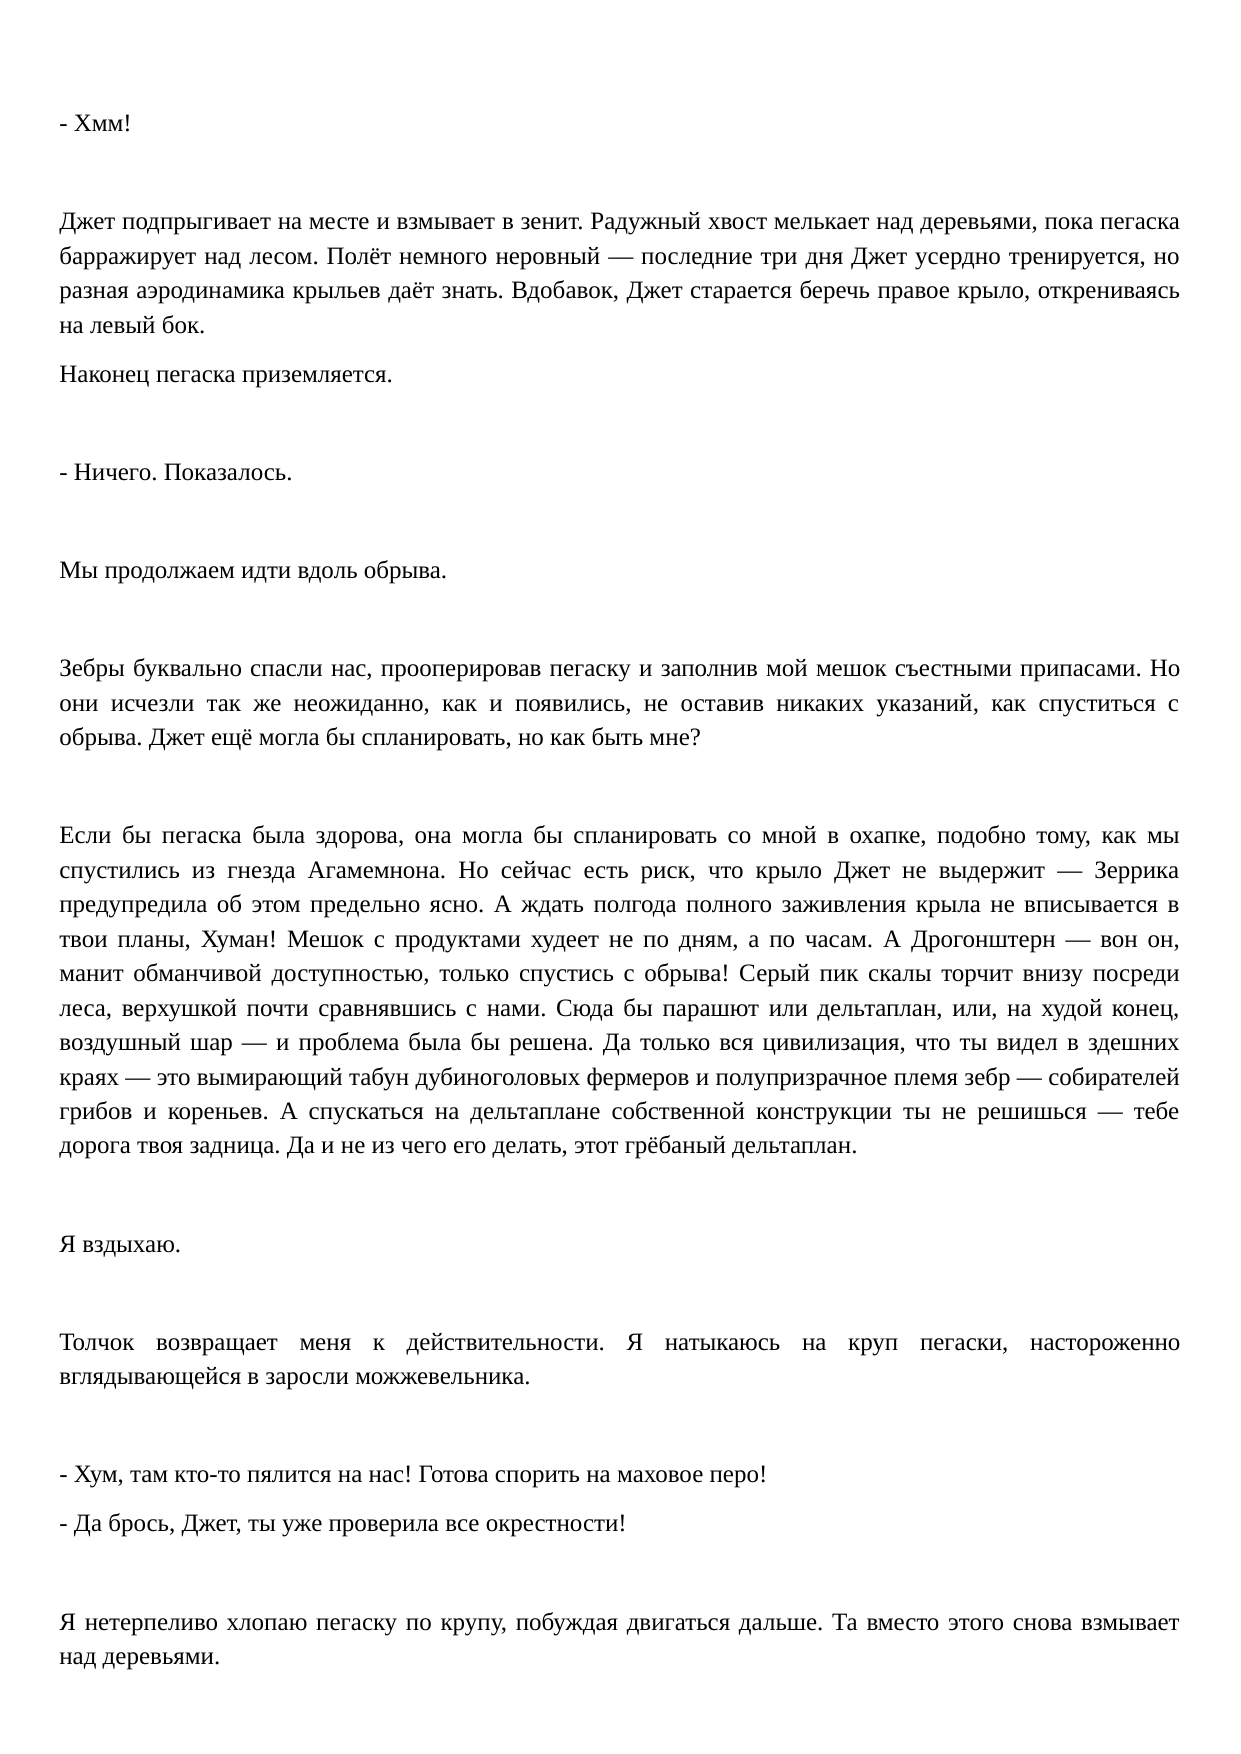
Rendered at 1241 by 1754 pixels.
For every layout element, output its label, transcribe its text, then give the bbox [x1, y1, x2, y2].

text - Хмм! [59, 108, 1181, 137]
text - Да брось, Джет, ты уже проверила все окрестности! [59, 1508, 1181, 1537]
text Я нетерпеливо хлопаю пегаску по крупу, побуждая двигаться дальше. Та вместо этого снова взмывает над деревьями. [59, 1607, 1181, 1670]
text Толчок возвращает меня к действительности. Я натыкаюсь на круп пегаски, настороженно вглядывающейся в заросли можжевельника. [59, 1327, 1181, 1390]
text Я вздыхаю. [59, 1229, 1181, 1257]
text Джет подпрыгивает на месте и взмывает в зенит. Радужный хвост мелькает над деревьями, пока пегаска барражирует над лесом. Полёт немного неровный — последние три дня Джет усердно тренируется, но разная аэродинамика крыльев даёт знать. Вдобавок, Джет старается беречь правое крыло, открениваясь на левый бок. [59, 206, 1181, 338]
text - Хум, там кто-то пялится на нас! Готова спорить на маховое перо! [59, 1459, 1181, 1488]
text - Ничего. Показалось. [59, 457, 1181, 486]
text Если бы пегаска была здорова, она могла бы спланировать со мной в охапке, подобно тому, как мы спустились из гнезда Агамемнона. Но сейчас есть риск, что крыло Джет не выдержит — Зеррика предупредила об этом предельно ясно. А ждать полгода полного заживления крыла не вписывается в твои планы, Хуман! Мешок с продуктами худеет не по дням, а по часам. А Дрогонштерн — вон он, манит обманчивой доступностью, только спустись с обрыва! Серый пик скалы торчит внизу посреди леса, верхушкой почти сравнявшись с нами. Сюда бы парашют или дельтаплан, или, на худой конец, воздушный шар — и проблема была бы решена. Да только вся цивилизация, что ты видел в здешних краях — это вымирающий табун дубиноголовых фермеров и полупризрачное племя зебр — собирателей грибов и кореньев. А спускаться на дельтаплане собственной конструкции ты не решишься — тебе дорога твоя задница. Да и не из чего его делать, этот грёбаный дельтаплан. [59, 820, 1181, 1159]
text Наконец пегаска приземляется. [59, 359, 1181, 387]
text Мы продолжаем идти вдоль обрыва. [59, 555, 1181, 584]
text Зебры буквально спасли нас, прооперировав пегаску и заполнив мой мешок съестными припасами. Но они исчезли так же неожиданно, как и появились, не оставив никаких указаний, как спуститься с обрыва. Джет ещё могла бы спланировать, но как быть мне? [59, 653, 1181, 751]
